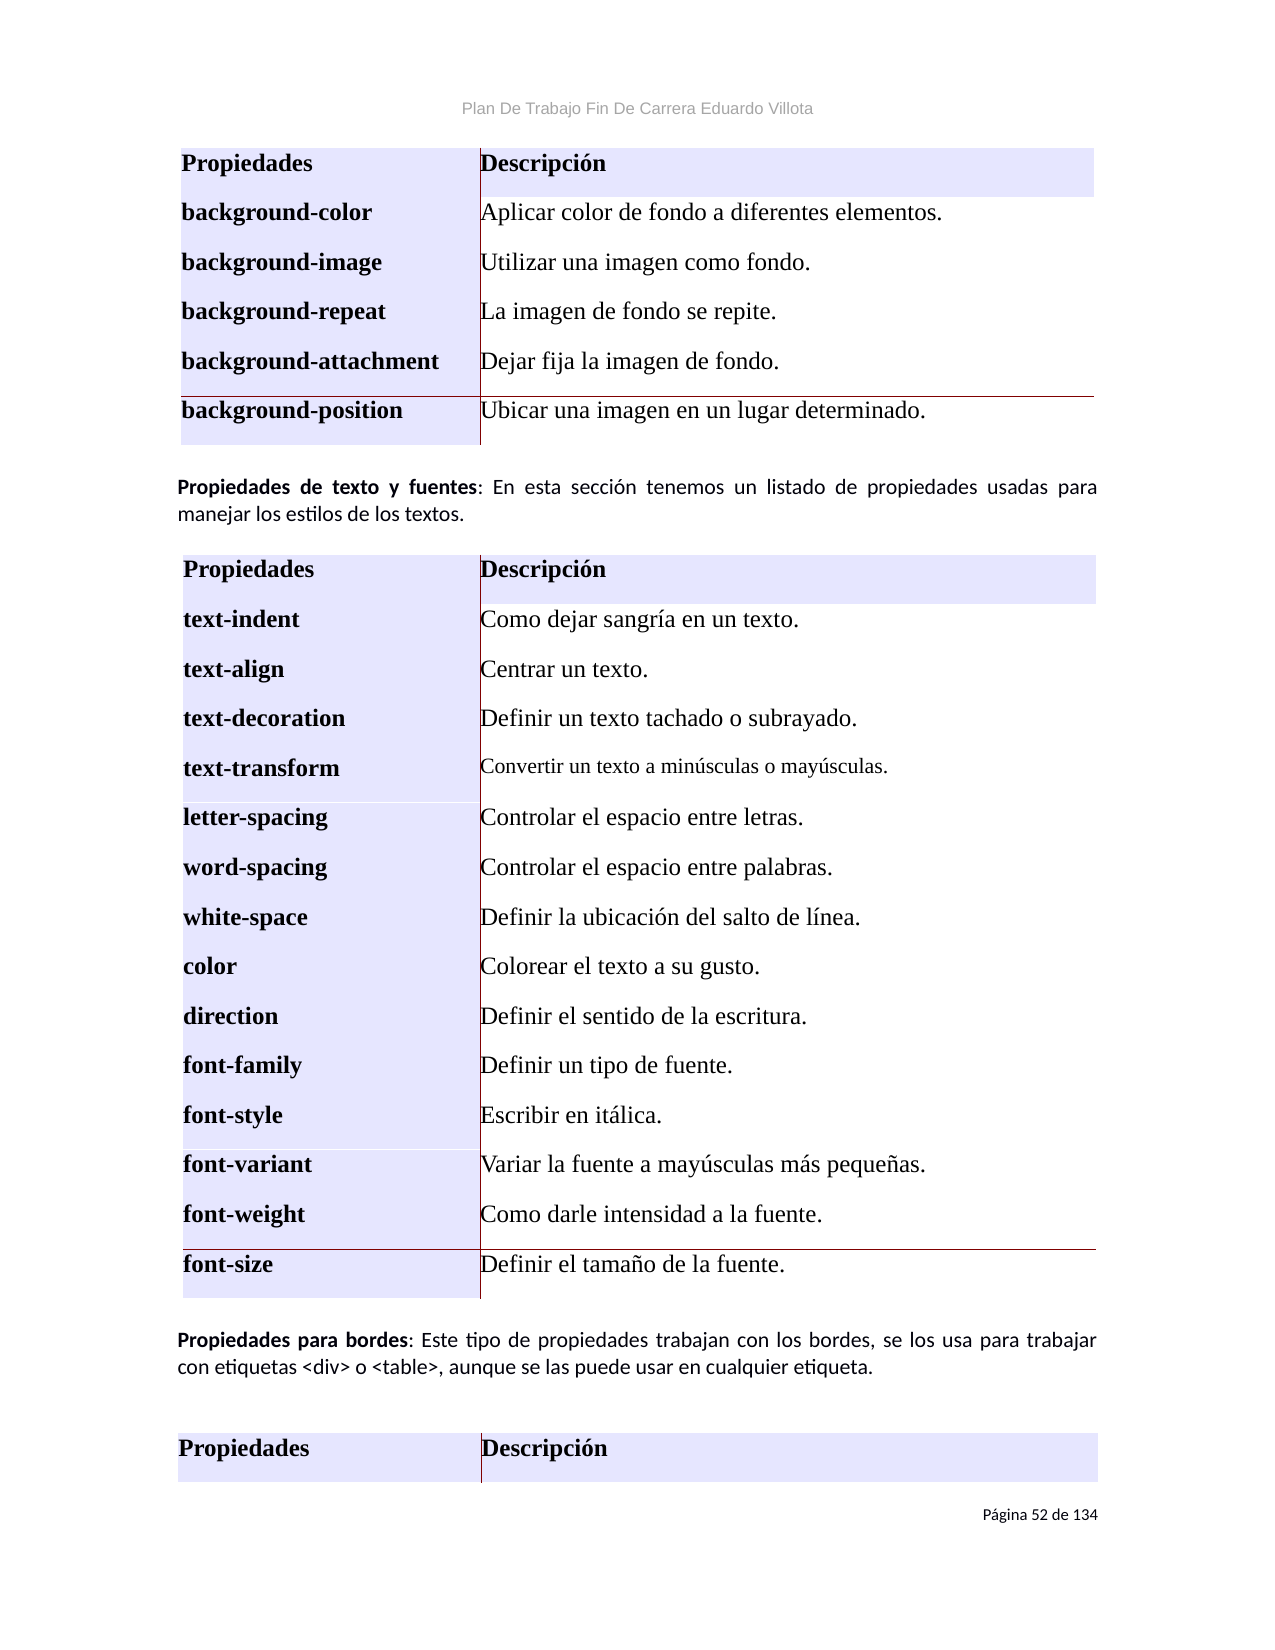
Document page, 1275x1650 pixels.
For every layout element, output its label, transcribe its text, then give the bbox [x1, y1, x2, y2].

text Propiedades de texto y fuentes: En esta sección tenemos un listado de propiedades usadas para manejar los estilos de los textos. [177, 473, 1098, 527]
table_cell letter-spacing [183, 803, 480, 852]
table_cell text-align [183, 654, 480, 703]
table_cell Definir el tamaño de la fuente. [481, 1250, 1096, 1298]
table_header Propiedades [181, 148, 480, 197]
text Propiedades para bordes: Este tipo de propiedades trabajan con los bordes, se los usa para trabajar con etiquetas <div> o <table>, aunque se las puede usar en cualquier etiqueta. [177, 1326, 1098, 1380]
table_cell Utilizar una imagen como fondo. [481, 247, 1094, 296]
table_cell Definir un texto tachado o subrayado. [481, 703, 1096, 753]
table_cell Escribir en itálica. [481, 1100, 1096, 1149]
table_header Propiedades [178, 1433, 481, 1482]
table_cell Variar la fuente a mayúsculas más pequeñas. [481, 1150, 1096, 1199]
table_cell text-indent [183, 604, 480, 654]
table_cell Ubicar una imagen en un lugar determinado. [481, 397, 1094, 445]
table_header Descripción [481, 148, 1094, 197]
table_header Propiedades [183, 555, 480, 604]
table_cell Controlar el espacio entre letras. [481, 803, 1096, 852]
table_cell background-position [181, 397, 480, 445]
table_cell color [183, 951, 480, 1001]
table_cell font-style [183, 1100, 480, 1149]
table_cell Definir la ubicación del salto de línea. [481, 902, 1096, 951]
table_cell Como dejar sangría en un texto. [481, 604, 1096, 654]
table_cell Dejar fija la imagen de fondo. [481, 346, 1094, 396]
table_cell direction [183, 1001, 480, 1050]
table_cell font-size [183, 1250, 480, 1298]
table_cell Definir el sentido de la escritura. [481, 1001, 1096, 1050]
table_cell font-weight [183, 1199, 480, 1249]
table_cell text-decoration [183, 703, 480, 753]
table_cell background-image [181, 247, 480, 296]
table_cell Controlar el espacio entre palabras. [481, 852, 1096, 902]
table_cell word-spacing [183, 852, 480, 902]
table_cell text-transform [183, 753, 480, 802]
table_cell Convertir un texto a minúsculas o mayúsculas. [481, 753, 1096, 802]
table_cell background-color [181, 197, 480, 247]
table_cell Colorear el texto a su gusto. [481, 951, 1096, 1001]
table_cell La imagen de fondo se repite. [481, 296, 1094, 346]
table_cell font-family [183, 1050, 480, 1100]
table_cell Como darle intensidad a la fuente. [481, 1199, 1096, 1249]
table_header Descripción [482, 1433, 1098, 1482]
table_cell background-repeat [181, 296, 480, 346]
table_cell Centrar un texto. [481, 654, 1096, 703]
table_cell Aplicar color de fondo a diferentes elementos. [481, 197, 1094, 247]
table_cell white-space [183, 902, 480, 951]
table_header Descripción [481, 555, 1096, 604]
table_cell background-attachment [181, 346, 480, 396]
table_cell Definir un tipo de fuente. [481, 1050, 1096, 1100]
table_cell font-variant [183, 1150, 480, 1199]
